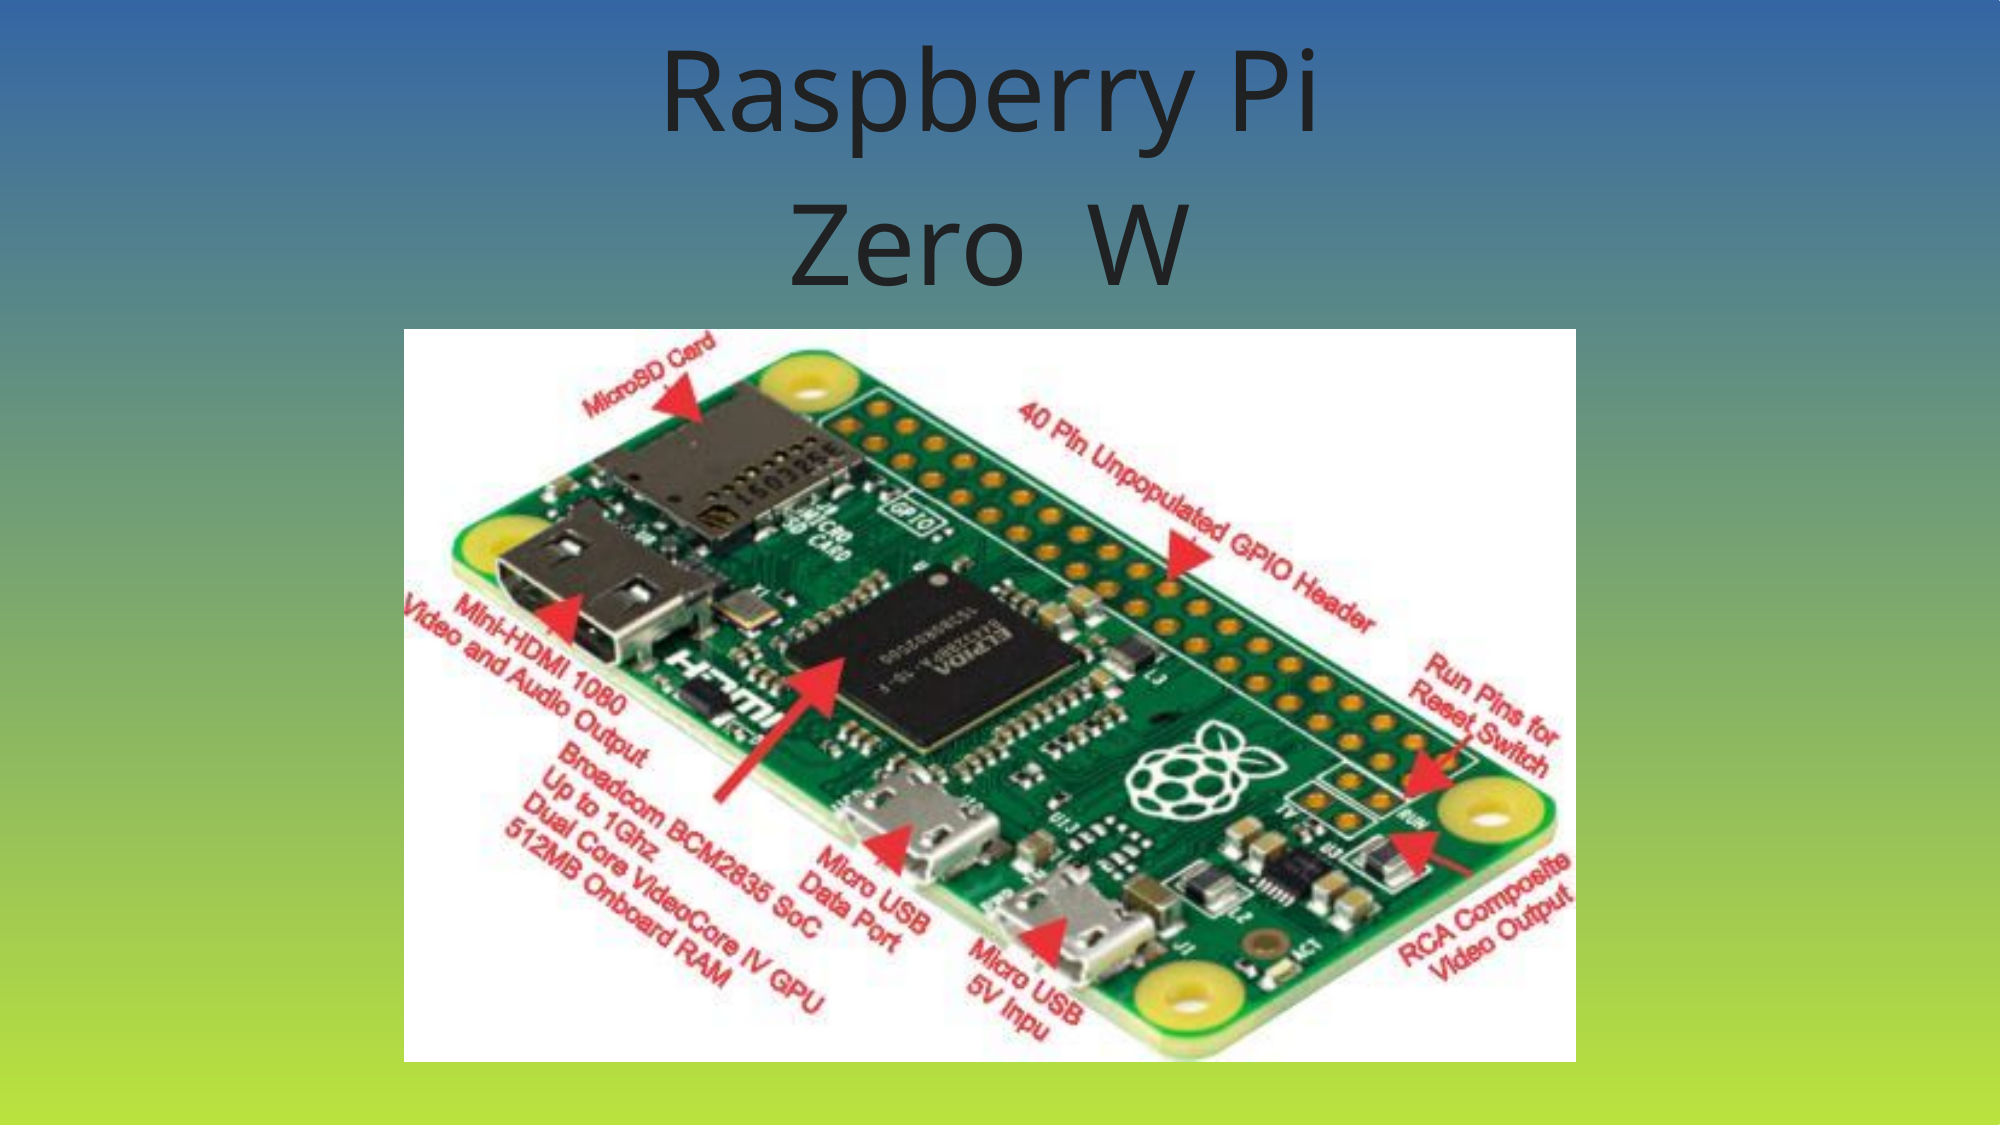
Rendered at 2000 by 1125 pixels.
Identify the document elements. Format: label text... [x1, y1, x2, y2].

picture [404, 329, 1576, 1062]
text_box Raspberry Pi Zero W [570, 4, 1411, 271]
